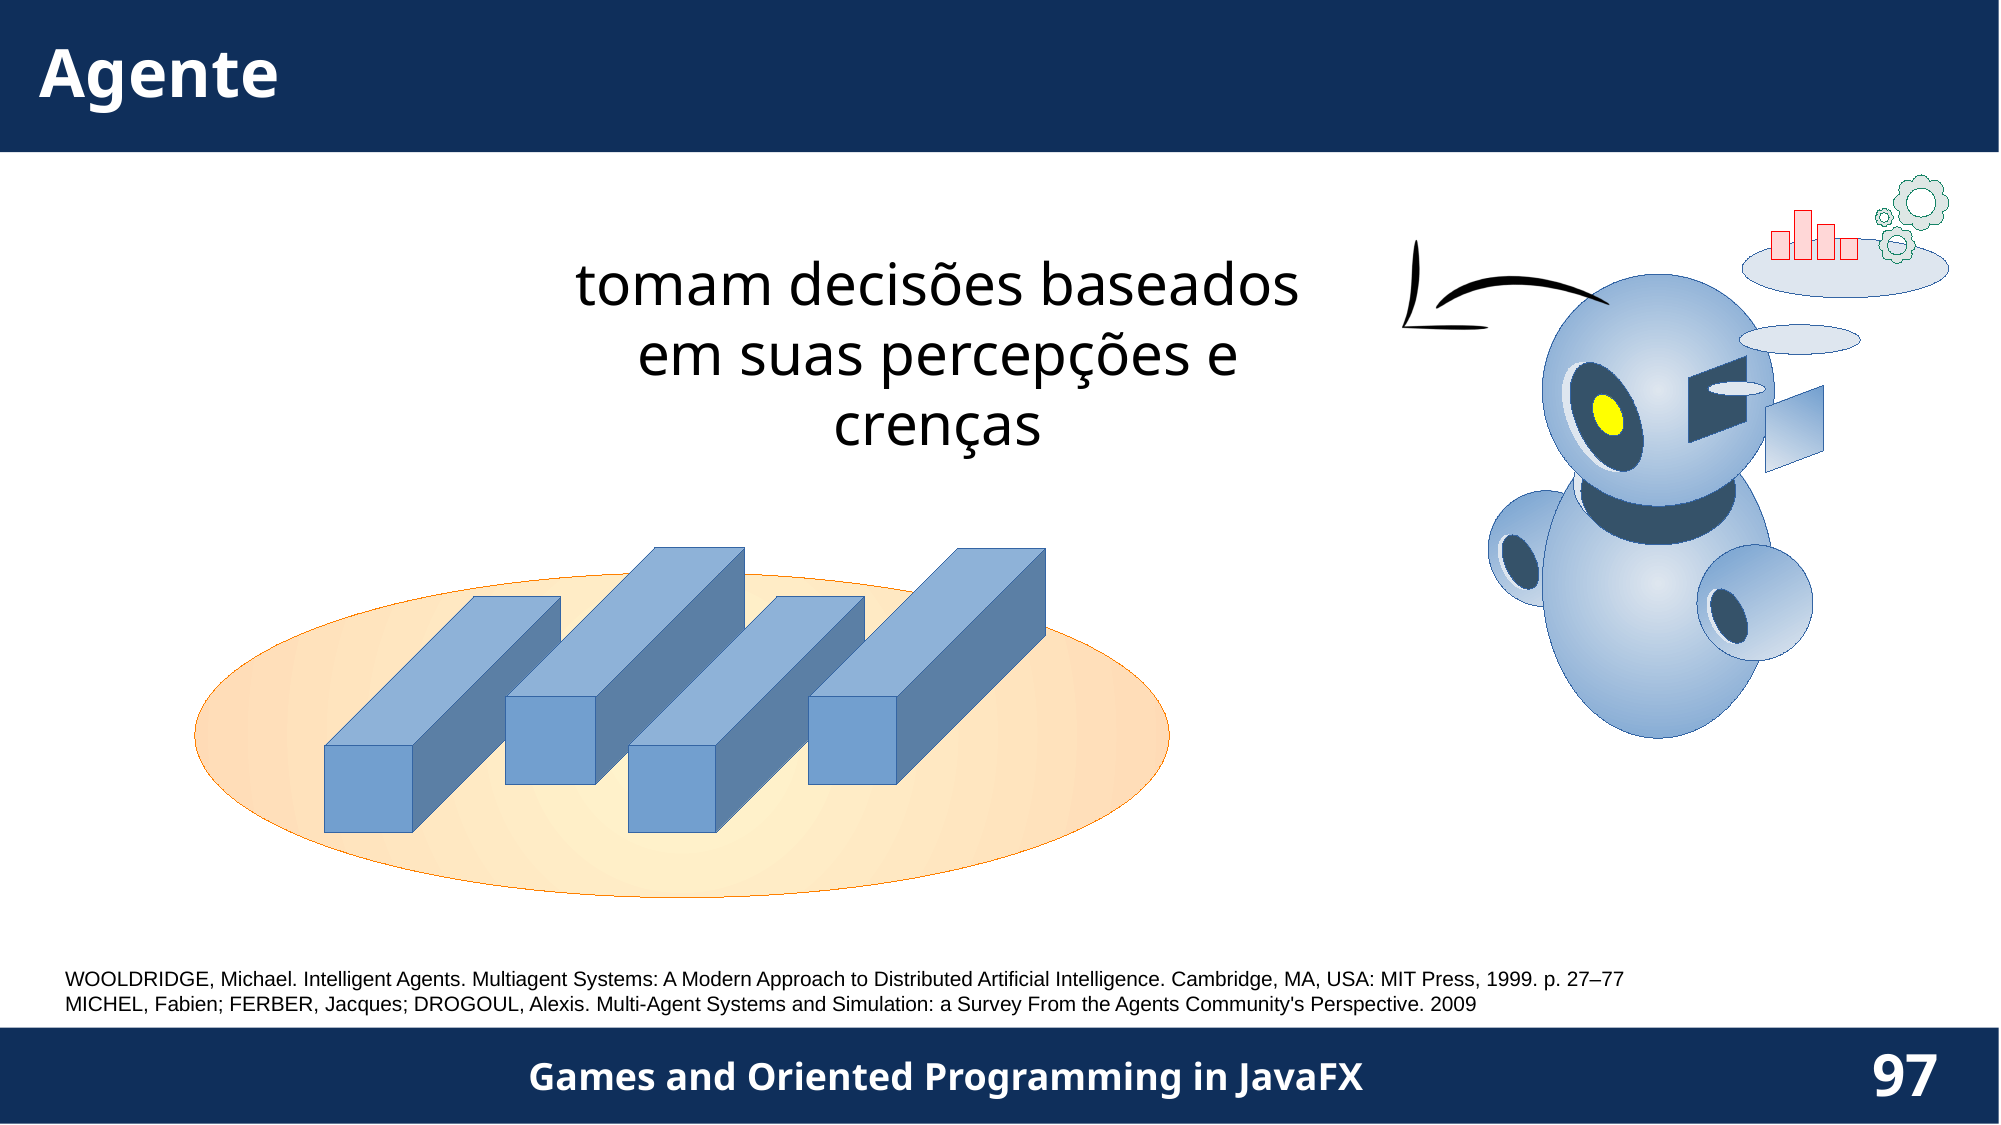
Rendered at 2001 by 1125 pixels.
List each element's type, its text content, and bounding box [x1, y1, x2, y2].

text_box [1893, 174, 1949, 231]
text_box Agente [25, 23, 1999, 119]
picture [1387, 208, 1610, 343]
text_box [1875, 208, 1894, 227]
text_box [1488, 274, 1861, 739]
text_box tomam decisões baseados em suas percepções e crenças [513, 240, 1363, 465]
text_box [194, 549, 1170, 898]
text_box [1742, 210, 1949, 298]
text_box WOOLDRIDGE, Michael. Intelligent Agents. Multiagent Systems: A Modern Approach to Distributed Artificial Intelligence. Cambridge, MA, USA: MIT Press, 1999. p. 27–77 MICHEL, Fabien; FERBER, Jacques; DROGOUL, Alexis. Multi-Agent Systems and Simulation: a Survey From the Agents Community's Perspective. 2009 [50, 958, 1969, 1024]
